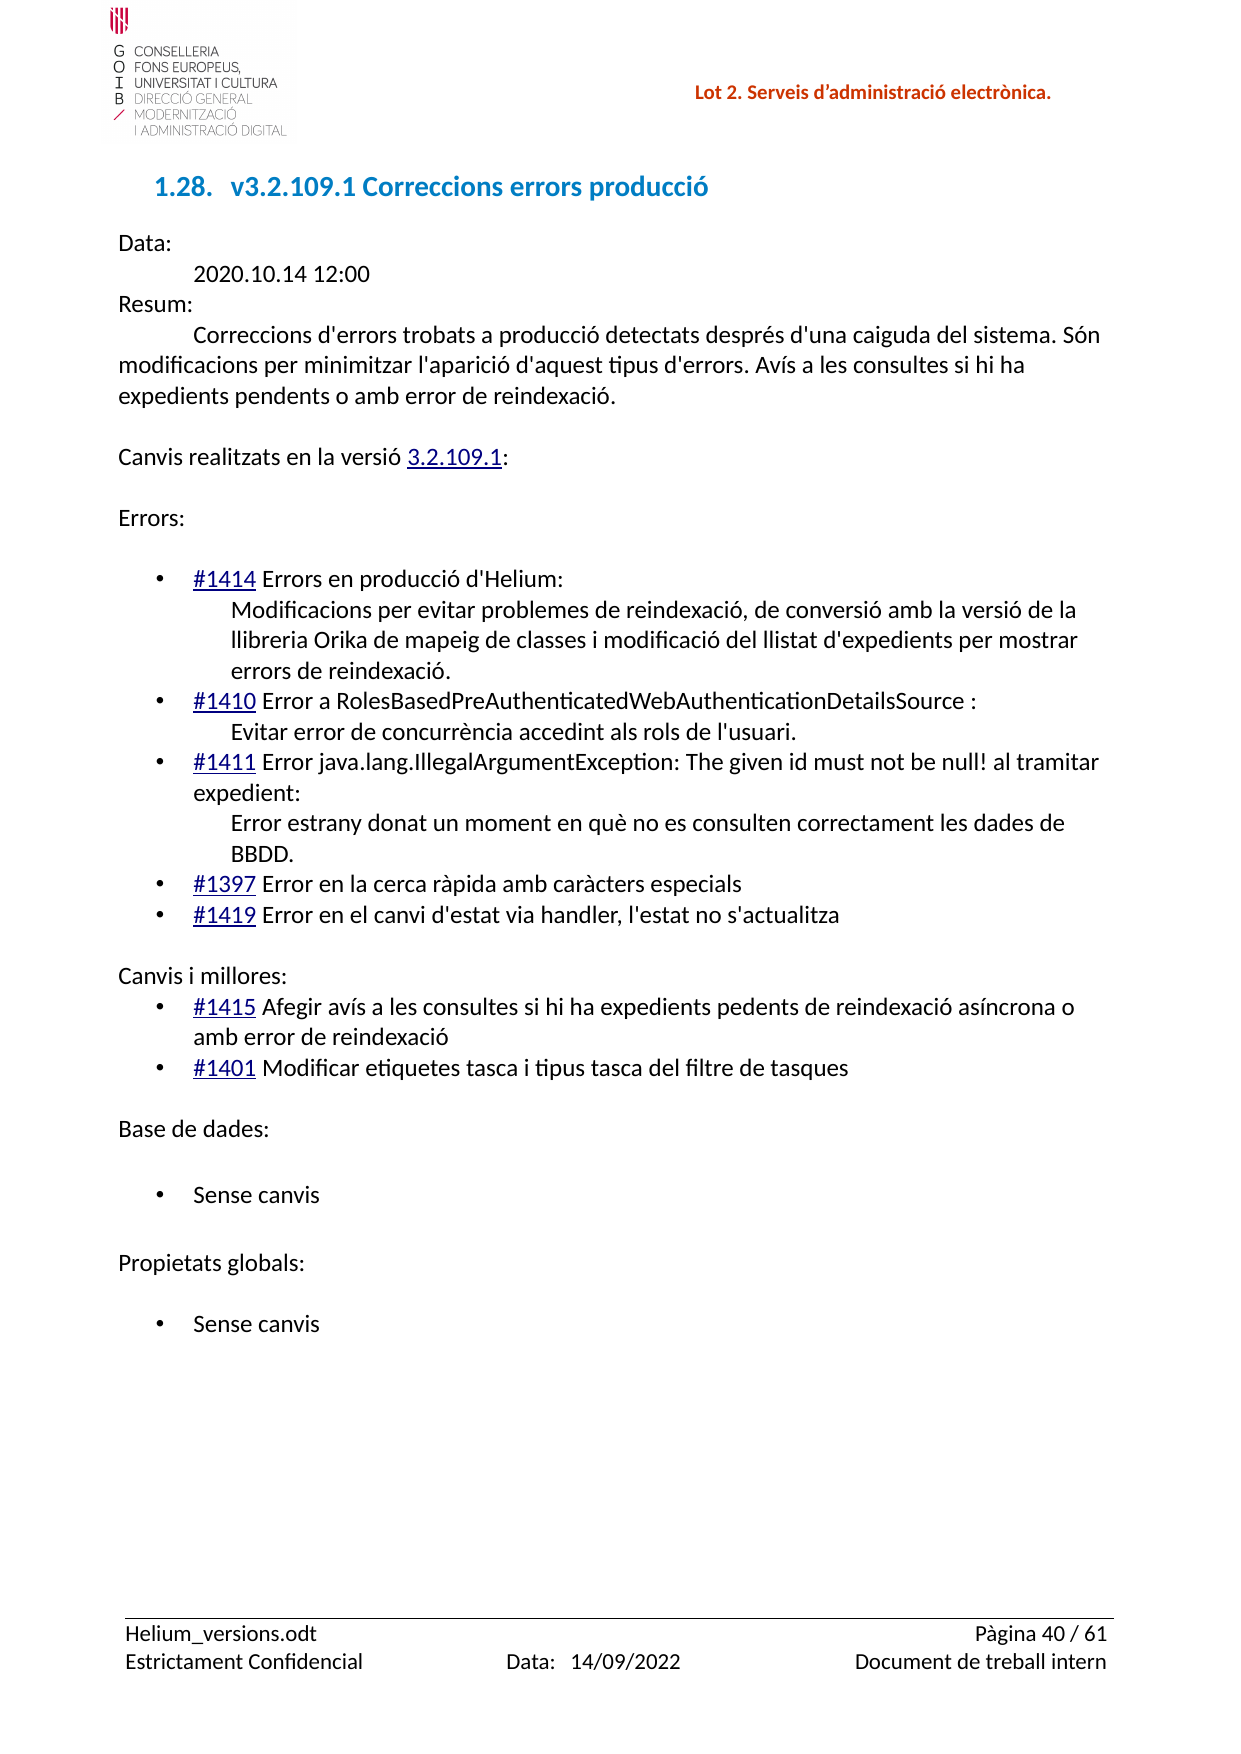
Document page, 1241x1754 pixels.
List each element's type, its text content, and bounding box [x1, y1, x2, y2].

subtitle v3.2.109.1 Correccions errors producció [153, 168, 1122, 204]
text Propietats globals: [118, 1247, 1122, 1277]
text Canvis realitzats en la versió 3.2.109.1: [118, 441, 1122, 472]
list #1415 Afegir avís a les consultes si hi ha expedients pedents de reindexació asíncrona o amb error de reindexació [156, 991, 1122, 1052]
text Base de dades: [118, 1113, 1122, 1143]
list Sense canvis [156, 1180, 1122, 1210]
text Correccions d'errors trobats a producció detectats després d'una caiguda del sistema. Són modificacions per minimitzar l'aparició d'aquest tipus d'errors. Avís a les consultes si hi ha expedients pendents o amb error de reindexació. [118, 319, 1122, 411]
list #1414 Errors en producció d'Helium: [156, 563, 1122, 594]
list #1397 Error en la cerca ràpida amb caràcters especials [156, 868, 1122, 899]
list #1401 Modificar etiquetes tasca i tipus tasca del filtre de tasques [156, 1052, 1122, 1082]
text Data: [118, 228, 1122, 258]
list Modificacions per evitar problemes de reindexació, de conversió amb la versió de la llibreria Orika de mapeig de classes i modificació del llistat d'expedients per mostrar errors de reindexació. [193, 594, 1122, 685]
text Errors: [118, 502, 1122, 533]
list Sense canvis [156, 1308, 1122, 1338]
list #1411 Error java.lang.IllegalArgumentException: The given id must not be null! al tramitar expedient: [156, 746, 1122, 807]
list Error estrany donat un moment en què no es consulten correctament les dades de BBDD. [193, 807, 1122, 868]
text Canvis i millores: [118, 960, 1122, 991]
picture [100, 0, 297, 144]
list #1419 Error en el canvi d'estat via handler, l'estat no s'actualitza [156, 899, 1122, 929]
text 2020.10.14 12:00 [118, 258, 1122, 289]
list Evitar error de concurrència accedint als rols de l'usuari. [193, 716, 1122, 746]
list #1410 Error a RolesBasedPreAuthenticatedWebAuthenticationDetailsSource : [156, 685, 1122, 716]
text Resum: [118, 289, 1122, 319]
